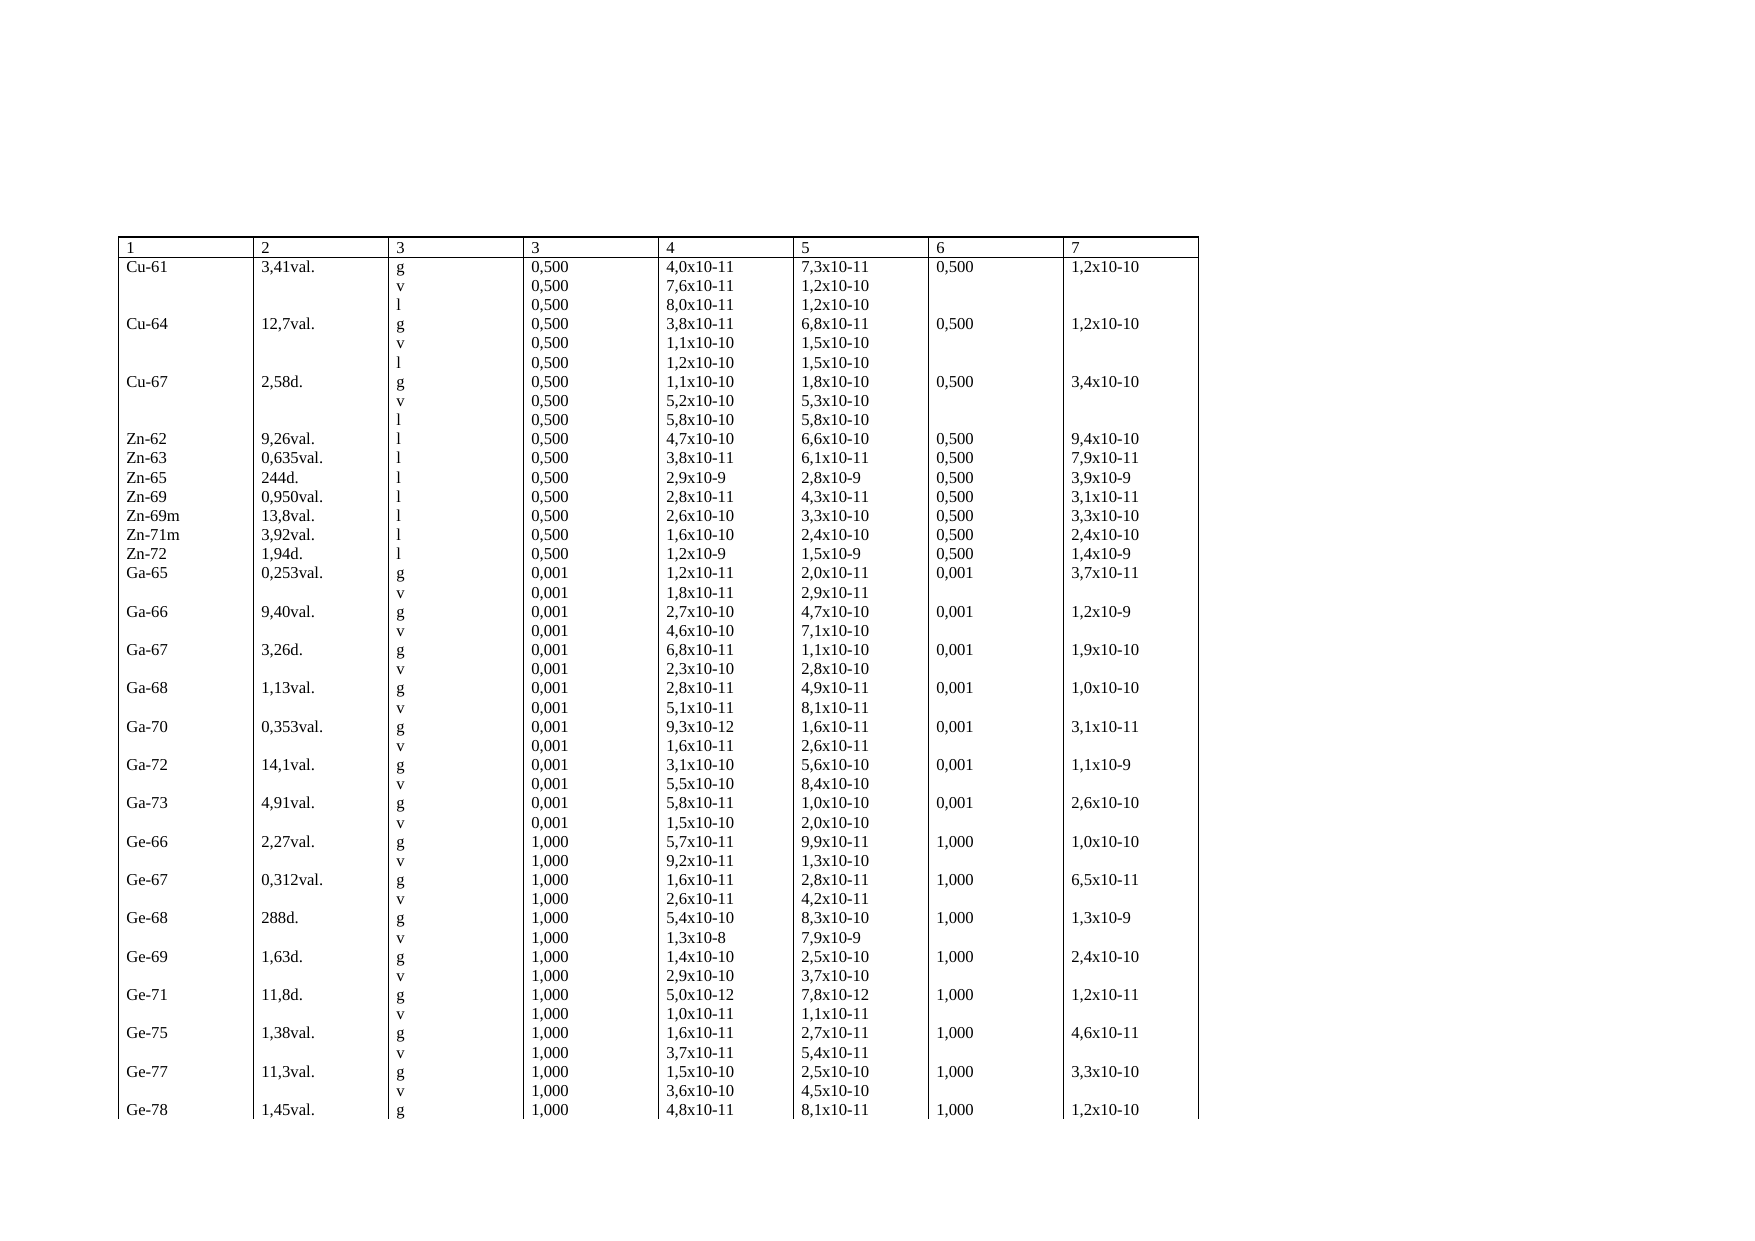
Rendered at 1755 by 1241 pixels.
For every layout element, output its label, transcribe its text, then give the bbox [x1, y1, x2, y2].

table_cell [1064, 1043, 1198, 1062]
table_cell [929, 410, 1063, 429]
table_cell Ge-77 [119, 1062, 253, 1081]
table_cell 1,1x10-9 [1064, 755, 1198, 774]
table_cell 0,001 [524, 563, 658, 582]
table_cell [119, 410, 253, 429]
table_cell 4,5x10-10 [794, 1081, 928, 1100]
table_cell 1,000 [929, 1062, 1063, 1081]
table_cell 1,0x10-10 [1064, 832, 1198, 851]
table_cell [254, 813, 388, 832]
table_cell Zn-62 [119, 429, 253, 448]
table_cell 2,9x10-9 [659, 468, 793, 487]
table_cell 0,500 [524, 506, 658, 525]
table_cell v [389, 813, 523, 832]
table_cell Zn-69m [119, 506, 253, 525]
table_cell 2,7x10-10 [659, 602, 793, 621]
table_cell 0,001 [929, 717, 1063, 736]
table_cell [254, 391, 388, 410]
table_cell [929, 889, 1063, 908]
table_cell 1,2x10-9 [1064, 602, 1198, 621]
table_cell [254, 583, 388, 602]
table_cell 2,4x10-10 [1064, 525, 1198, 544]
table_cell 1,000 [524, 928, 658, 947]
table_cell 9,4x10-10 [1064, 429, 1198, 448]
table_cell Zn-69 [119, 487, 253, 506]
table_cell 1,000 [929, 908, 1063, 927]
table_cell 5,7x10-11 [659, 832, 793, 851]
table_cell l [389, 410, 523, 429]
table_cell 7,8x10-12 [794, 985, 928, 1004]
table_cell [254, 889, 388, 908]
table_cell 0,001 [524, 621, 658, 640]
table_cell 0,001 [524, 717, 658, 736]
table_cell 1,9x10-10 [1064, 640, 1198, 659]
table_cell 1,8x10-10 [794, 372, 928, 391]
table_cell [1064, 1081, 1198, 1100]
table_cell 0,001 [524, 659, 658, 678]
table_cell 4,91val. [254, 793, 388, 812]
table_cell 4,7x10-10 [659, 429, 793, 448]
table_cell 3,3x10-10 [1064, 1062, 1198, 1081]
table_cell v [389, 621, 523, 640]
table_cell 6,6x10-10 [794, 429, 928, 448]
table_cell 0,500 [524, 372, 658, 391]
table_cell Cu-64 [119, 314, 253, 333]
table_cell Ga-70 [119, 717, 253, 736]
table_cell [119, 774, 253, 793]
table_cell 3,7x10-11 [659, 1043, 793, 1062]
table_cell 1,5x10-10 [794, 333, 928, 352]
table_cell Ge-68 [119, 908, 253, 927]
table_cell 0,500 [929, 525, 1063, 544]
table_cell 3,7x10-10 [794, 966, 928, 985]
table_cell 1,2x10-11 [1064, 985, 1198, 1004]
table_cell [929, 353, 1063, 372]
table_cell 1,1x10-10 [659, 333, 793, 352]
table_cell 2,6x10-10 [1064, 793, 1198, 812]
table_cell l [389, 295, 523, 314]
table_header 6 [929, 238, 1063, 257]
table_cell 0,001 [524, 813, 658, 832]
table_cell 3,1x10-11 [1064, 487, 1198, 506]
table_cell 1,000 [929, 870, 1063, 889]
table_cell [119, 295, 253, 314]
table_cell 2,0x10-10 [794, 813, 928, 832]
table_cell 1,000 [524, 870, 658, 889]
table_cell 1,2x10-10 [1064, 1100, 1198, 1119]
table_cell g [389, 947, 523, 966]
table_cell [929, 928, 1063, 947]
table_cell [119, 851, 253, 870]
table_cell 1,2x10-11 [659, 563, 793, 582]
table_cell 1,5x10-9 [794, 544, 928, 563]
table_cell [929, 1004, 1063, 1023]
table_cell Zn-71m [119, 525, 253, 544]
table_cell Ge-69 [119, 947, 253, 966]
table_cell v [389, 583, 523, 602]
table_cell [119, 736, 253, 755]
table_cell l [389, 468, 523, 487]
table_cell 3,4x10-10 [1064, 372, 1198, 391]
table_cell g [389, 1100, 523, 1119]
table_cell 4,9x10-11 [794, 678, 928, 697]
table_cell v [389, 1004, 523, 1023]
table_cell v [389, 659, 523, 678]
table_cell 0,312val. [254, 870, 388, 889]
table_header 4 [659, 238, 793, 257]
table_cell 4,6x10-10 [659, 621, 793, 640]
table_cell 3,1x10-11 [1064, 717, 1198, 736]
table_cell 0,500 [929, 544, 1063, 563]
table_cell 1,000 [524, 908, 658, 927]
table_cell [254, 928, 388, 947]
table_cell g [389, 640, 523, 659]
table_cell [254, 659, 388, 678]
table_cell 1,000 [524, 1043, 658, 1062]
table_cell 1,000 [929, 832, 1063, 851]
table_cell 4,6x10-11 [1064, 1023, 1198, 1042]
table_cell 1,6x10-10 [659, 525, 793, 544]
table_cell Ga-68 [119, 678, 253, 697]
table_cell Ge-75 [119, 1023, 253, 1042]
table_cell 7,9x10-9 [794, 928, 928, 947]
table_cell 1,000 [929, 1100, 1063, 1119]
table_cell [929, 698, 1063, 717]
table_cell 0,500 [929, 468, 1063, 487]
table_cell 1,000 [929, 1023, 1063, 1042]
table_cell Ge-71 [119, 985, 253, 1004]
table_cell [254, 333, 388, 352]
table_cell l [389, 353, 523, 372]
table_cell 1,6x10-11 [659, 870, 793, 889]
table_cell [1064, 928, 1198, 947]
table_cell 1,8x10-11 [659, 583, 793, 602]
table_cell 0,001 [929, 640, 1063, 659]
table_cell [254, 410, 388, 429]
table_cell [1064, 333, 1198, 352]
table_header 1 [119, 238, 253, 257]
table_cell 0,500 [524, 410, 658, 429]
table_cell 0,001 [524, 602, 658, 621]
table_cell [1064, 851, 1198, 870]
table_cell 1,000 [929, 947, 1063, 966]
table_cell 5,8x10-10 [794, 410, 928, 429]
table_cell 5,2x10-10 [659, 391, 793, 410]
table_cell 1,6x10-11 [794, 717, 928, 736]
table_cell [119, 333, 253, 352]
table_cell [1064, 276, 1198, 295]
table_cell 1,000 [524, 832, 658, 851]
table_cell 0,500 [524, 487, 658, 506]
table_cell 2,8x10-11 [659, 678, 793, 697]
table_cell [929, 276, 1063, 295]
table_cell [1064, 621, 1198, 640]
table_cell 2,5x10-10 [794, 947, 928, 966]
table_header 3 [524, 238, 658, 257]
table_cell 4,3x10-11 [794, 487, 928, 506]
table_header 7 [1064, 238, 1198, 257]
table_cell [254, 295, 388, 314]
table_cell 0,001 [524, 640, 658, 659]
table_cell 0,500 [524, 258, 658, 276]
table_cell v [389, 1043, 523, 1062]
table_cell [119, 353, 253, 372]
table_cell g [389, 1023, 523, 1042]
table_cell [119, 391, 253, 410]
table_cell 2,0x10-11 [794, 563, 928, 582]
table_cell 1,38val. [254, 1023, 388, 1042]
table_cell [1064, 659, 1198, 678]
table_cell 4,0x10-11 [659, 258, 793, 276]
table_cell 7,9x10-11 [1064, 448, 1198, 467]
table_cell 1,000 [524, 947, 658, 966]
table_cell 1,2x10-10 [659, 353, 793, 372]
table_cell Ga-67 [119, 640, 253, 659]
table_cell 3,3x10-10 [794, 506, 928, 525]
table_cell 0,500 [929, 506, 1063, 525]
table_cell 1,4x10-10 [659, 947, 793, 966]
table_cell [1064, 889, 1198, 908]
table_cell [1064, 1004, 1198, 1023]
table_header 2 [254, 238, 388, 257]
table_cell Zn-63 [119, 448, 253, 467]
table_cell 3,26d. [254, 640, 388, 659]
table_cell v [389, 774, 523, 793]
table_cell 1,2x10-10 [1064, 258, 1198, 276]
table_cell [254, 276, 388, 295]
table_cell g [389, 678, 523, 697]
table_cell [1064, 698, 1198, 717]
table_cell 7,3x10-11 [794, 258, 928, 276]
table_cell 4,7x10-10 [794, 602, 928, 621]
table_cell 1,000 [524, 1004, 658, 1023]
table_cell 0,500 [524, 295, 658, 314]
table_cell 1,5x10-10 [659, 1062, 793, 1081]
table_cell 11,8d. [254, 985, 388, 1004]
table_cell 8,1x10-11 [794, 698, 928, 717]
table_cell 1,3x10-8 [659, 928, 793, 947]
table_cell [929, 659, 1063, 678]
table_cell 1,6x10-11 [659, 1023, 793, 1042]
table_cell 8,4x10-10 [794, 774, 928, 793]
table_cell 1,3x10-9 [1064, 908, 1198, 927]
table_cell 8,3x10-10 [794, 908, 928, 927]
table_cell [119, 1004, 253, 1023]
table_cell v [389, 1081, 523, 1100]
table_cell [929, 1043, 1063, 1062]
table_cell [929, 966, 1063, 985]
table_cell [1064, 295, 1198, 314]
table_cell 3,9x10-9 [1064, 468, 1198, 487]
table_cell 1,3x10-10 [794, 851, 928, 870]
table_cell g [389, 908, 523, 927]
table_cell 1,000 [524, 985, 658, 1004]
table_cell 2,6x10-11 [794, 736, 928, 755]
table_cell [1064, 813, 1198, 832]
table_cell 0,001 [929, 793, 1063, 812]
table_cell 5,6x10-10 [794, 755, 928, 774]
table_cell Cu-67 [119, 372, 253, 391]
table_cell 0,500 [929, 372, 1063, 391]
table_cell 5,8x10-10 [659, 410, 793, 429]
table_cell 0,500 [524, 353, 658, 372]
table_cell 1,2x10-9 [659, 544, 793, 563]
table_cell 1,0x10-10 [1064, 678, 1198, 697]
table_cell 3,41val. [254, 258, 388, 276]
table_cell 0,001 [929, 755, 1063, 774]
table_cell [254, 621, 388, 640]
table_cell 8,1x10-11 [794, 1100, 928, 1119]
table_cell 1,0x10-10 [794, 793, 928, 812]
table_cell [929, 295, 1063, 314]
table_cell 1,5x10-10 [794, 353, 928, 372]
table_cell v [389, 333, 523, 352]
table_cell 244d. [254, 468, 388, 487]
table_cell 0,001 [524, 583, 658, 602]
table_cell v [389, 391, 523, 410]
table_cell 5,5x10-10 [659, 774, 793, 793]
table_cell [254, 1081, 388, 1100]
table_cell 1,1x10-10 [794, 640, 928, 659]
table_cell [929, 1081, 1063, 1100]
table_cell 1,000 [524, 889, 658, 908]
table_cell 2,5x10-10 [794, 1062, 928, 1081]
table_cell 8,0x10-11 [659, 295, 793, 314]
table_cell 3,8x10-11 [659, 448, 793, 467]
table_cell [929, 583, 1063, 602]
table_cell v [389, 928, 523, 947]
table_cell [119, 813, 253, 832]
table_cell g [389, 717, 523, 736]
table_cell 1,000 [524, 851, 658, 870]
table_cell [1064, 353, 1198, 372]
table_cell [254, 851, 388, 870]
table_cell v [389, 889, 523, 908]
table_cell [1064, 966, 1198, 985]
table_cell 0,500 [929, 429, 1063, 448]
table_cell 2,9x10-10 [659, 966, 793, 985]
table_cell [1064, 391, 1198, 410]
table_cell 6,1x10-11 [794, 448, 928, 467]
table_cell [1064, 583, 1198, 602]
table_cell Ge-66 [119, 832, 253, 851]
table_cell 0,001 [929, 563, 1063, 582]
table_cell [254, 966, 388, 985]
table_cell 14,1val. [254, 755, 388, 774]
table_cell 3,1x10-10 [659, 755, 793, 774]
table_cell g [389, 258, 523, 276]
table_cell 3,7x10-11 [1064, 563, 1198, 582]
table_cell 9,40val. [254, 602, 388, 621]
table_cell [119, 928, 253, 947]
table_cell [929, 621, 1063, 640]
table_cell 6,8x10-11 [794, 314, 928, 333]
table_cell 4,8x10-11 [659, 1100, 793, 1119]
table_cell [929, 391, 1063, 410]
table_cell [929, 333, 1063, 352]
table_cell 1,000 [524, 966, 658, 985]
table_cell l [389, 525, 523, 544]
table_cell 4,2x10-11 [794, 889, 928, 908]
table_cell [929, 736, 1063, 755]
table_cell v [389, 851, 523, 870]
table_cell g [389, 563, 523, 582]
table_cell 0,001 [524, 736, 658, 755]
table_cell 1,000 [524, 1062, 658, 1081]
table_cell 2,8x10-10 [794, 659, 928, 678]
table_cell Ge-67 [119, 870, 253, 889]
table_cell l [389, 506, 523, 525]
table_cell [119, 966, 253, 985]
table_cell 0,500 [524, 333, 658, 352]
table_cell g [389, 832, 523, 851]
table_cell 0,500 [524, 448, 658, 467]
table_cell g [389, 793, 523, 812]
table_cell 6,8x10-11 [659, 640, 793, 659]
table_cell 0,001 [524, 678, 658, 697]
table_cell g [389, 1062, 523, 1081]
table_cell 0,001 [929, 602, 1063, 621]
table_cell [254, 1004, 388, 1023]
table_cell v [389, 276, 523, 295]
table_cell 5,4x10-11 [794, 1043, 928, 1062]
table_cell 0,500 [524, 468, 658, 487]
table_cell [254, 1043, 388, 1062]
table_cell 0,001 [524, 793, 658, 812]
table_cell [119, 659, 253, 678]
table_cell 1,000 [524, 1100, 658, 1119]
table_cell v [389, 736, 523, 755]
table_cell 0,500 [929, 314, 1063, 333]
table_cell Zn-65 [119, 468, 253, 487]
table_cell g [389, 985, 523, 1004]
table_cell 2,7x10-11 [794, 1023, 928, 1042]
table_cell 6,5x10-11 [1064, 870, 1198, 889]
table_cell 2,4x10-10 [1064, 947, 1198, 966]
table_cell Ga-72 [119, 755, 253, 774]
table_cell g [389, 755, 523, 774]
table_cell 2,4x10-10 [794, 525, 928, 544]
table_cell 1,45val. [254, 1100, 388, 1119]
table_cell 1,13val. [254, 678, 388, 697]
table_cell l [389, 448, 523, 467]
table_cell g [389, 314, 523, 333]
table_cell 9,3x10-12 [659, 717, 793, 736]
table_cell [119, 1043, 253, 1062]
table_cell 3,8x10-11 [659, 314, 793, 333]
table_cell 0,500 [524, 314, 658, 333]
table_cell [119, 889, 253, 908]
table_cell l [389, 544, 523, 563]
table_cell 3,6x10-10 [659, 1081, 793, 1100]
table_cell [119, 698, 253, 717]
table_cell [254, 353, 388, 372]
table_cell Ga-73 [119, 793, 253, 812]
table_cell 7,1x10-10 [794, 621, 928, 640]
table_cell 2,8x10-9 [794, 468, 928, 487]
table_cell [119, 276, 253, 295]
table_cell 3,92val. [254, 525, 388, 544]
table_cell 1,000 [524, 1081, 658, 1100]
table_cell v [389, 698, 523, 717]
table_cell 9,26val. [254, 429, 388, 448]
table_cell 1,6x10-11 [659, 736, 793, 755]
table_cell 7,6x10-11 [659, 276, 793, 295]
table_cell [1064, 774, 1198, 793]
table_cell Ga-66 [119, 602, 253, 621]
table_cell 0,001 [524, 698, 658, 717]
table_cell 2,3x10-10 [659, 659, 793, 678]
table_cell 0,500 [524, 276, 658, 295]
table_cell Zn-72 [119, 544, 253, 563]
table_cell g [389, 602, 523, 621]
table_cell 0,500 [929, 487, 1063, 506]
table_cell 2,8x10-11 [659, 487, 793, 506]
table_cell 2,9x10-11 [794, 583, 928, 602]
table_cell [254, 698, 388, 717]
table_cell 2,58d. [254, 372, 388, 391]
table_cell 1,1x10-11 [794, 1004, 928, 1023]
table_cell 2,6x10-11 [659, 889, 793, 908]
table_cell 1,0x10-11 [659, 1004, 793, 1023]
table_cell 0,001 [929, 678, 1063, 697]
table_cell 2,27val. [254, 832, 388, 851]
table_cell 2,6x10-10 [659, 506, 793, 525]
table_cell 288d. [254, 908, 388, 927]
table_cell 5,8x10-11 [659, 793, 793, 812]
table_header 5 [794, 238, 928, 257]
table_cell [929, 851, 1063, 870]
table_cell [119, 1081, 253, 1100]
table_cell 1,2x10-10 [794, 276, 928, 295]
table_cell v [389, 966, 523, 985]
table_cell 9,2x10-11 [659, 851, 793, 870]
table_cell 2,8x10-11 [794, 870, 928, 889]
table_cell 1,94d. [254, 544, 388, 563]
table_cell 0,500 [524, 429, 658, 448]
table_cell Ge-78 [119, 1100, 253, 1119]
table_cell 5,4x10-10 [659, 908, 793, 927]
table_cell [929, 774, 1063, 793]
table_cell 0,500 [524, 525, 658, 544]
table_cell 12,7val. [254, 314, 388, 333]
table_cell 1,2x10-10 [794, 295, 928, 314]
table_cell [929, 813, 1063, 832]
table_cell Ga-65 [119, 563, 253, 582]
table_cell 1,000 [929, 985, 1063, 1004]
table_cell 0,253val. [254, 563, 388, 582]
table_cell l [389, 429, 523, 448]
table_cell 3,3x10-10 [1064, 506, 1198, 525]
table_cell 1,63d. [254, 947, 388, 966]
table_cell 5,0x10-12 [659, 985, 793, 1004]
table_cell 1,2x10-10 [1064, 314, 1198, 333]
table_cell 1,000 [524, 1023, 658, 1042]
table_cell 0,001 [524, 774, 658, 793]
table_cell 0,500 [524, 391, 658, 410]
table_cell 1,4x10-9 [1064, 544, 1198, 563]
table_cell 0,950val. [254, 487, 388, 506]
table_cell 13,8val. [254, 506, 388, 525]
table_cell 0,500 [929, 448, 1063, 467]
table_cell g [389, 870, 523, 889]
table_cell 0,001 [524, 755, 658, 774]
table_cell 5,1x10-11 [659, 698, 793, 717]
table_cell 1,1x10-10 [659, 372, 793, 391]
table_cell [119, 583, 253, 602]
table_cell [254, 736, 388, 755]
table_cell Cu-61 [119, 258, 253, 276]
table_cell 0,635val. [254, 448, 388, 467]
table_cell [1064, 410, 1198, 429]
table_cell 1,5x10-10 [659, 813, 793, 832]
table_cell 11,3val. [254, 1062, 388, 1081]
table_header 3 [389, 238, 523, 257]
table_cell 5,3x10-10 [794, 391, 928, 410]
table_cell g [389, 372, 523, 391]
table_cell 0,353val. [254, 717, 388, 736]
table_cell [119, 621, 253, 640]
table_cell 0,500 [524, 544, 658, 563]
table_cell 9,9x10-11 [794, 832, 928, 851]
table_cell [1064, 736, 1198, 755]
table_cell l [389, 487, 523, 506]
table_cell [254, 774, 388, 793]
table_cell 0,500 [929, 258, 1063, 276]
